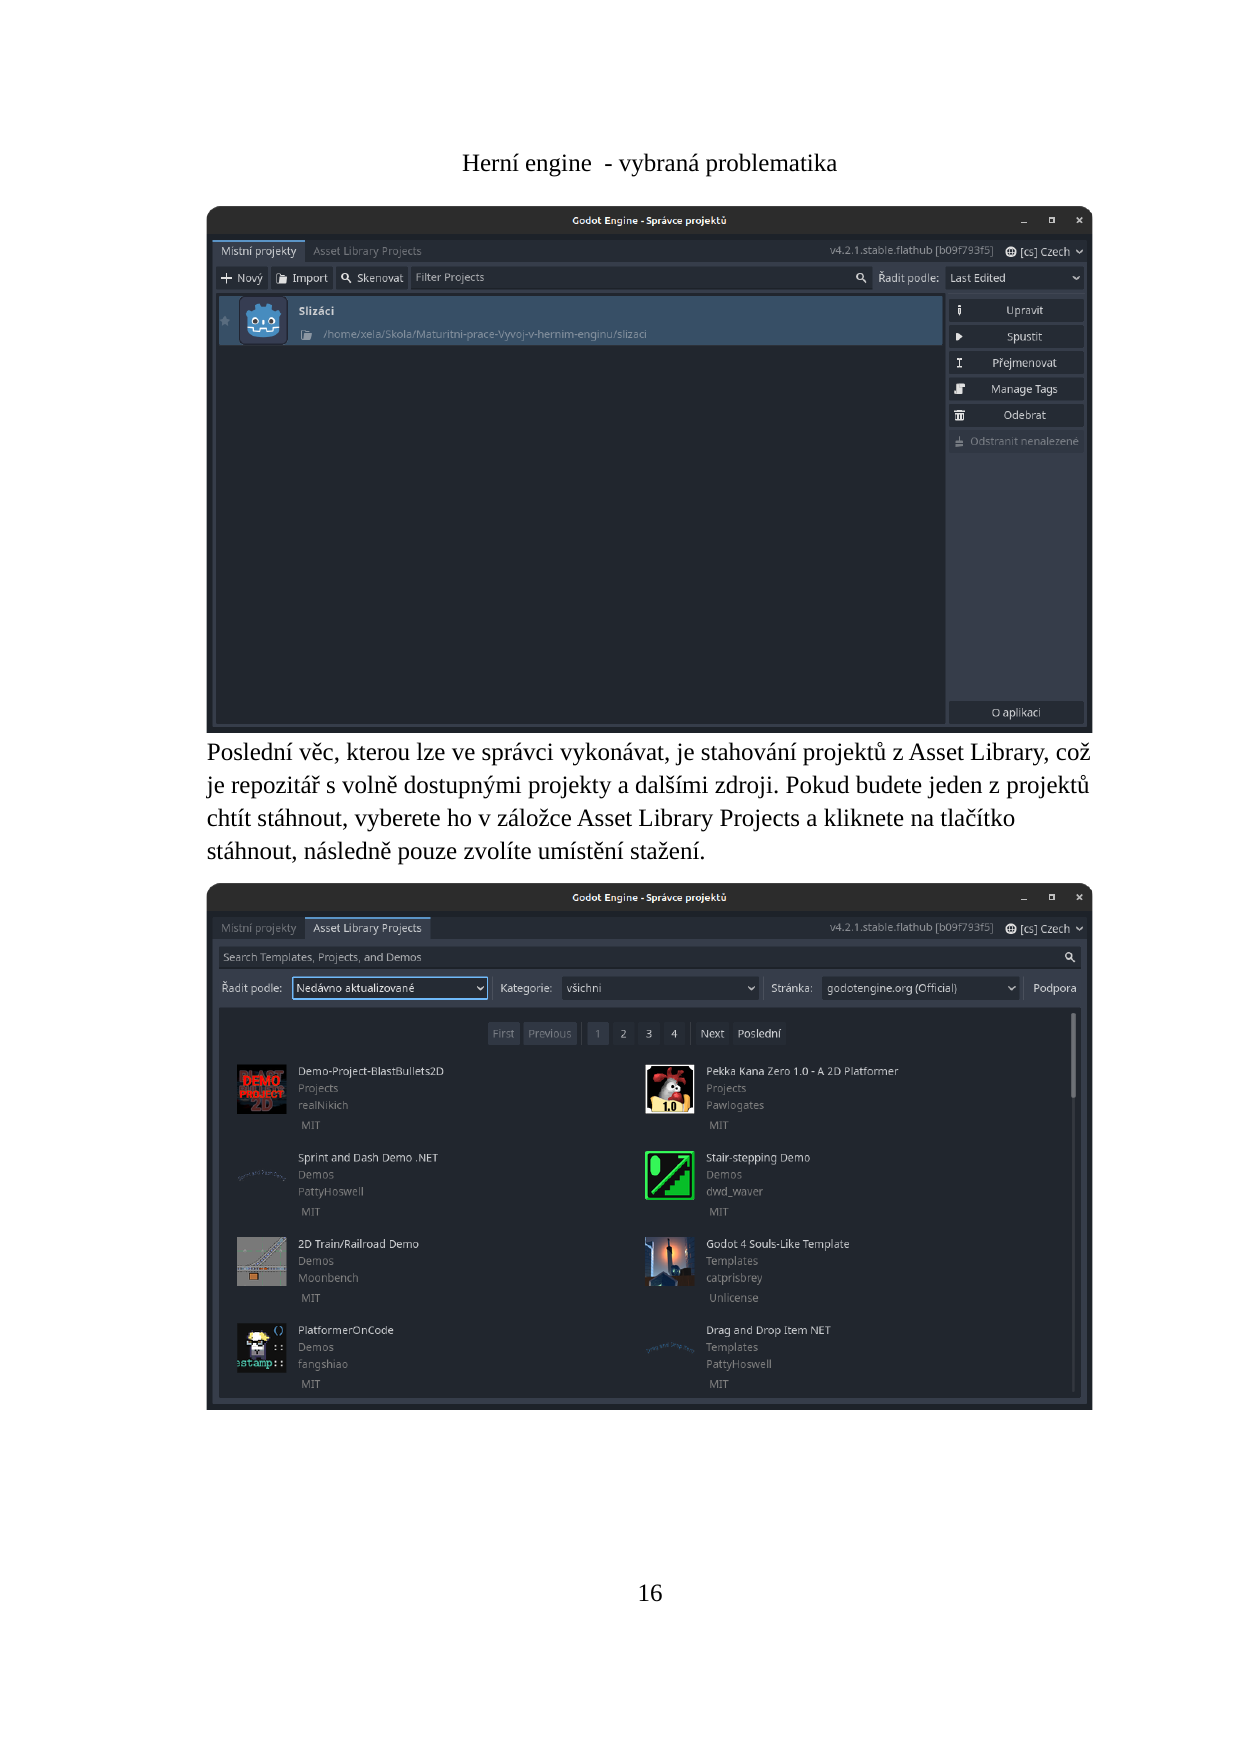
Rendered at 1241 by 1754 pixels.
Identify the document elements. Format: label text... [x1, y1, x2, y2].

picture [206, 206, 1093, 733]
picture [206, 883, 1093, 1410]
text Poslední věc, kterou lze ve správci vykonávat, je stahování projektů z Asset Library, což je repozitář s volně dostupnými projekty a dalšími zdroji. Pokud budete jeden z projektů chtít stáhnout, vyberete ho v záložce Asset Library Projects a kliknete na tlačítko stáhnout, následně pouze zvolíte umístění stažení. [207, 733, 1093, 864]
